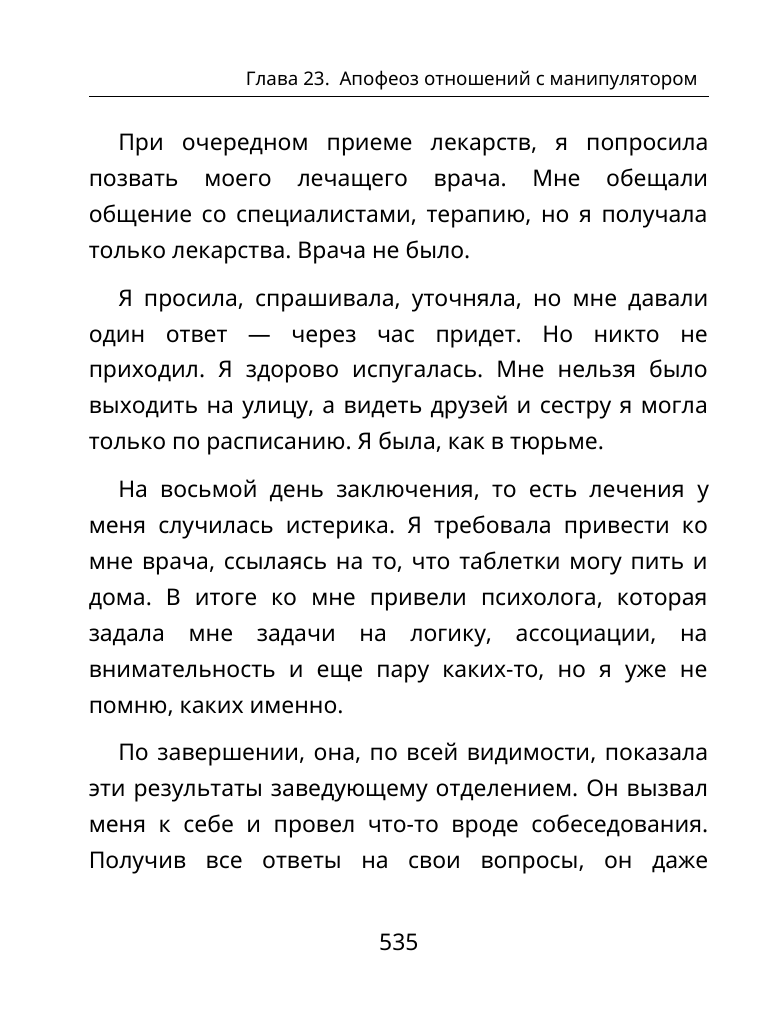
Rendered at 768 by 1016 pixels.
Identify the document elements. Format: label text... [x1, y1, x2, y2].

text По завершении, она, по всей видимости, показала эти результаты заведующему отделением. Он вызвал меня к себе и провел что-то вроде собеседования. Получив все ответы на свои вопросы, он даже [88, 736, 709, 875]
text При очередном приеме лекарств, я попросила позвать моего лечащего врача. Мне обещали общение со специалистами, терапию, но я получала только лекарства. Врача не было. [88, 126, 709, 265]
text На восьмой день заключения, то есть лечения у меня случилась истерика. Я требовала привести ко мне врача, ссылаясь на то, что таблетки могу пить и дома. В итоге ко мне привели психолога, которая задала мне задачи на логику, ассоциации, на внимательность и еще пару каких-то, но я уже не помню, каких именно. [88, 473, 709, 720]
text Я просила, спрашивала, уточняла, но мне давали один ответ — через час придет. Но никто не приходил. Я здорово испугалась. Мне нельзя было выходить на улицу, а видеть друзей и сестру я могла только по расписанию. Я была, как в тюрьме. [88, 282, 709, 457]
